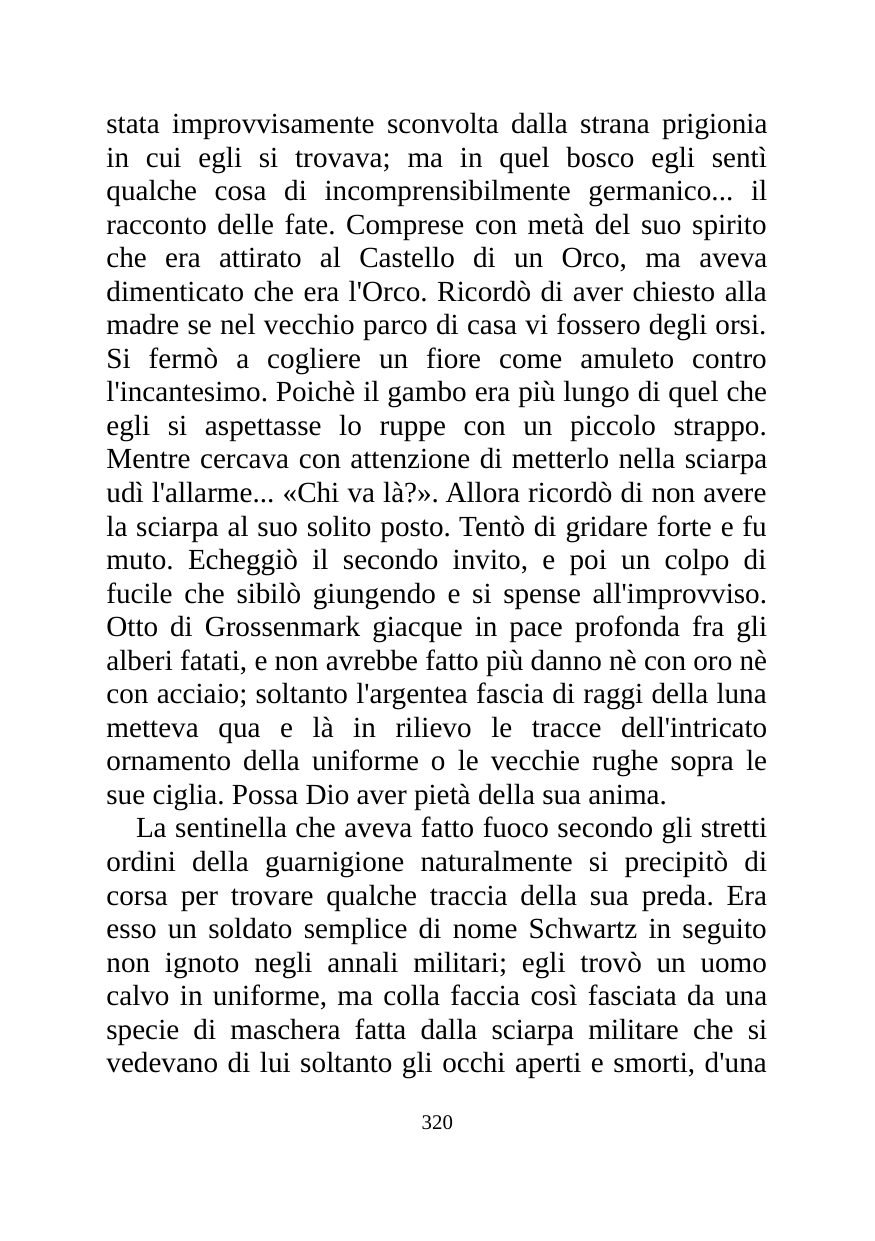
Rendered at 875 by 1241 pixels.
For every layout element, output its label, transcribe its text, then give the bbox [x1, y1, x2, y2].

text La sentinella che aveva fatto fuoco secondo gli stretti ordini della guarnigione naturalmente si precipitò di corsa per trovare qualche traccia della sua preda. Era esso un soldato semplice di nome Schwartz in seguito non ignoto negli annali militari; egli trovò un uomo calvo in uniforme, ma colla faccia così fasciata da una specie di maschera fatta dalla sciarpa militare che si vedevano di lui soltanto gli occhi aperti e smorti, d'una [106, 811, 768, 1079]
text stata improvvisamente sconvolta dalla strana prigionia in cui egli si trovava; ma in quel bosco egli sentì qualche cosa di incomprensibilmente germanico... il racconto delle fate. Comprese con metà del suo spirito che era attirato al Castello di un Orco, ma aveva dimenticato che era l'Orco. Ricordò di aver chiesto alla madre se nel vecchio parco di casa vi fossero degli orsi. Si fermò a cogliere un fiore come amuleto contro l'incantesimo. Poichè il gambo era più lungo di quel che egli si aspettasse lo ruppe con un piccolo strappo. Mentre cercava con attenzione di metterlo nella sciarpa udì l'allarme... «Chi va là?». Allora ricordò di non avere la sciarpa al suo solito posto. Tentò di gridare forte e fu muto. Echeggiò il secondo invito, e poi un colpo di fucile che sibilò giungendo e si spense all'improvviso. Otto di Grossenmark giacque in pace profonda fra gli alberi fatati, e non avrebbe fatto più danno nè con oro nè con acciaio; soltanto l'argentea fascia di raggi della luna metteva qua e là in rilievo le tracce dell'intricato ornamento della uniforme o le vecchie rughe sopra le sue ciglia. Possa Dio aver pietà della sua anima. [106, 106, 768, 811]
